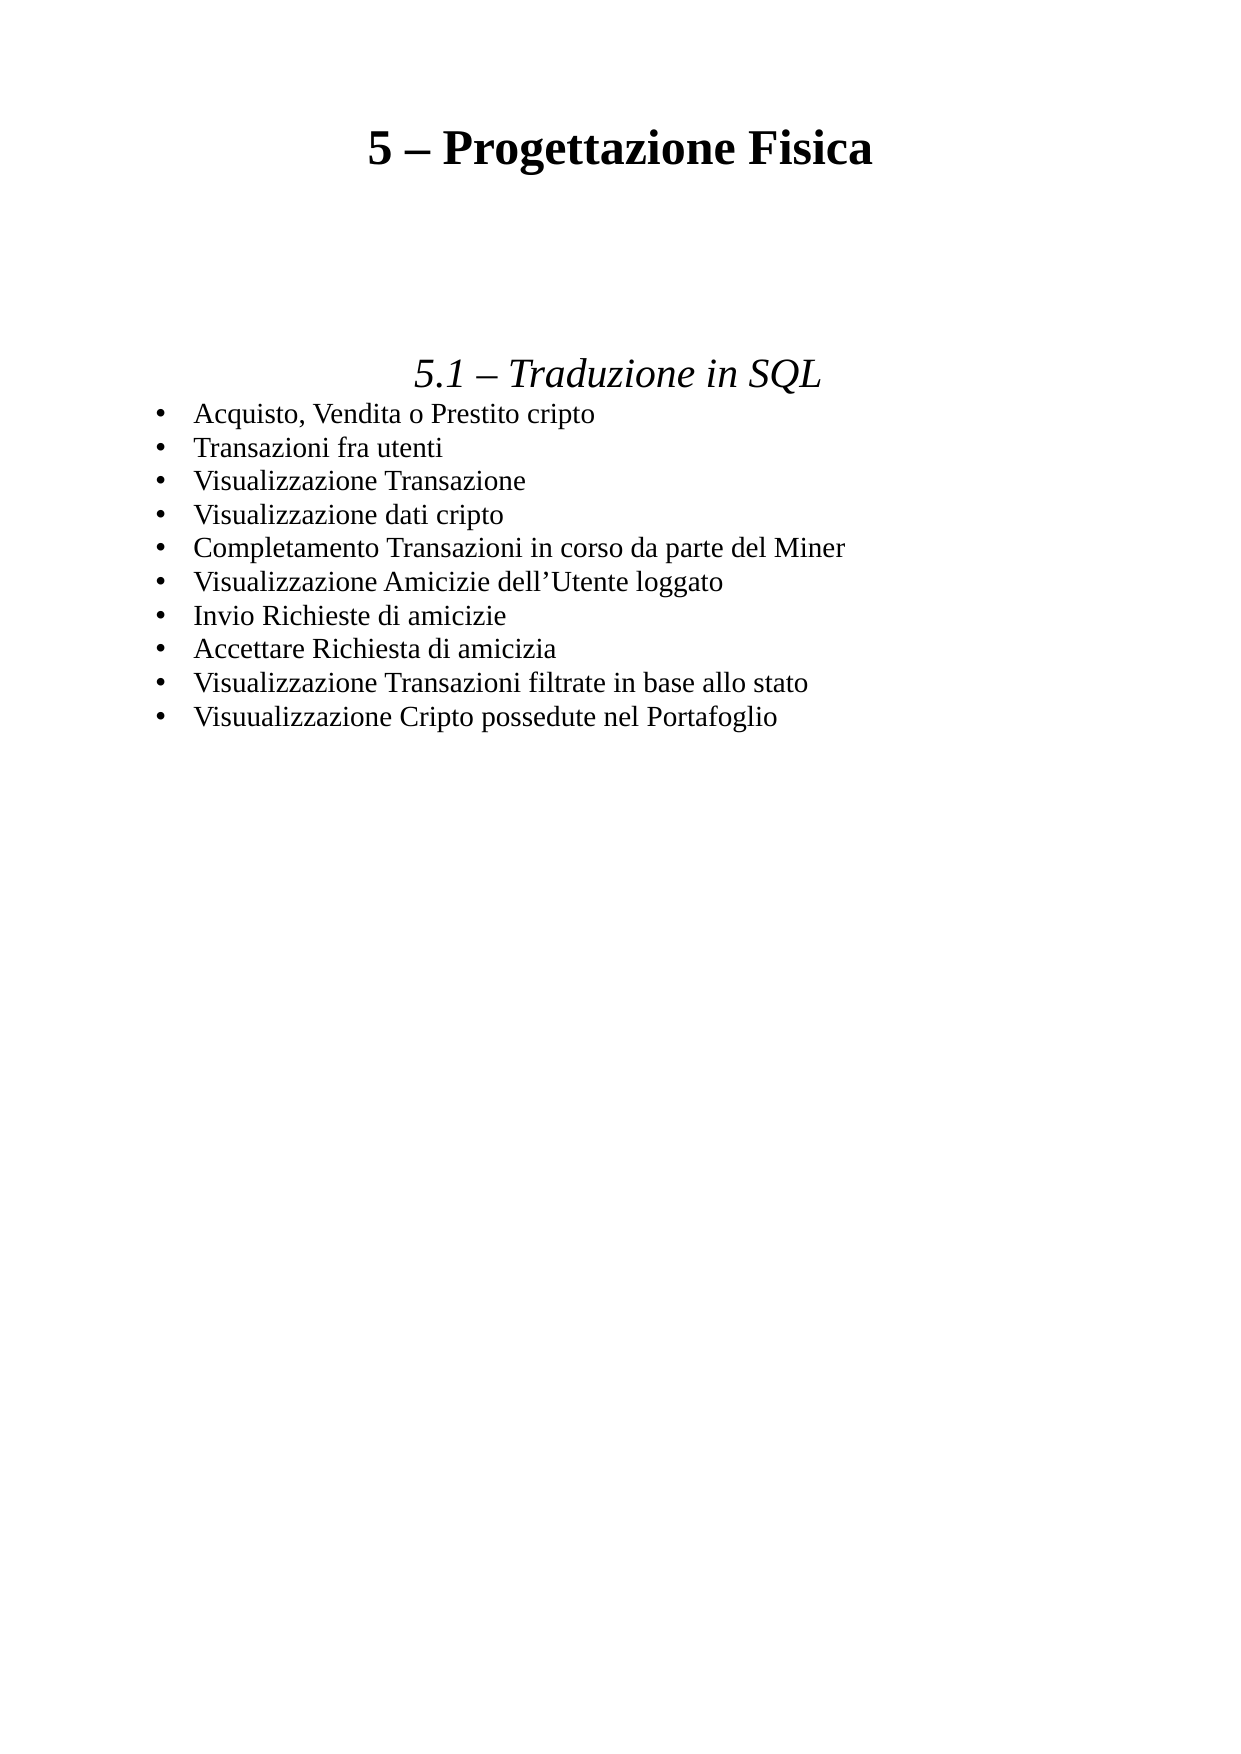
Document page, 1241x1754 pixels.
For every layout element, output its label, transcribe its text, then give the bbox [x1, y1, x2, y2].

list Visualizzazione dati cripto [156, 497, 1122, 531]
text 5.1 – Traduzione in SQL [118, 348, 1122, 396]
list Acquisto, Vendita o Prestito cripto [156, 396, 1122, 430]
list Visualizzazione Transazioni filtrate in base allo stato [156, 665, 1122, 699]
list Visuualizzazione Cripto possedute nel Portafoglio [156, 699, 1122, 732]
list Accettare Richiesta di amicizia [156, 632, 1122, 665]
list Visualizzazione Transazione [156, 463, 1122, 497]
list Invio Richieste di amicizie [156, 598, 1122, 632]
list Visualizzazione Amicizie dell’Utente loggato [156, 564, 1122, 598]
list Transazioni fra utenti [156, 430, 1122, 463]
list Completamento Transazioni in corso da parte del Miner [156, 531, 1122, 564]
text 5 – Progettazione Fisica [118, 118, 1122, 176]
